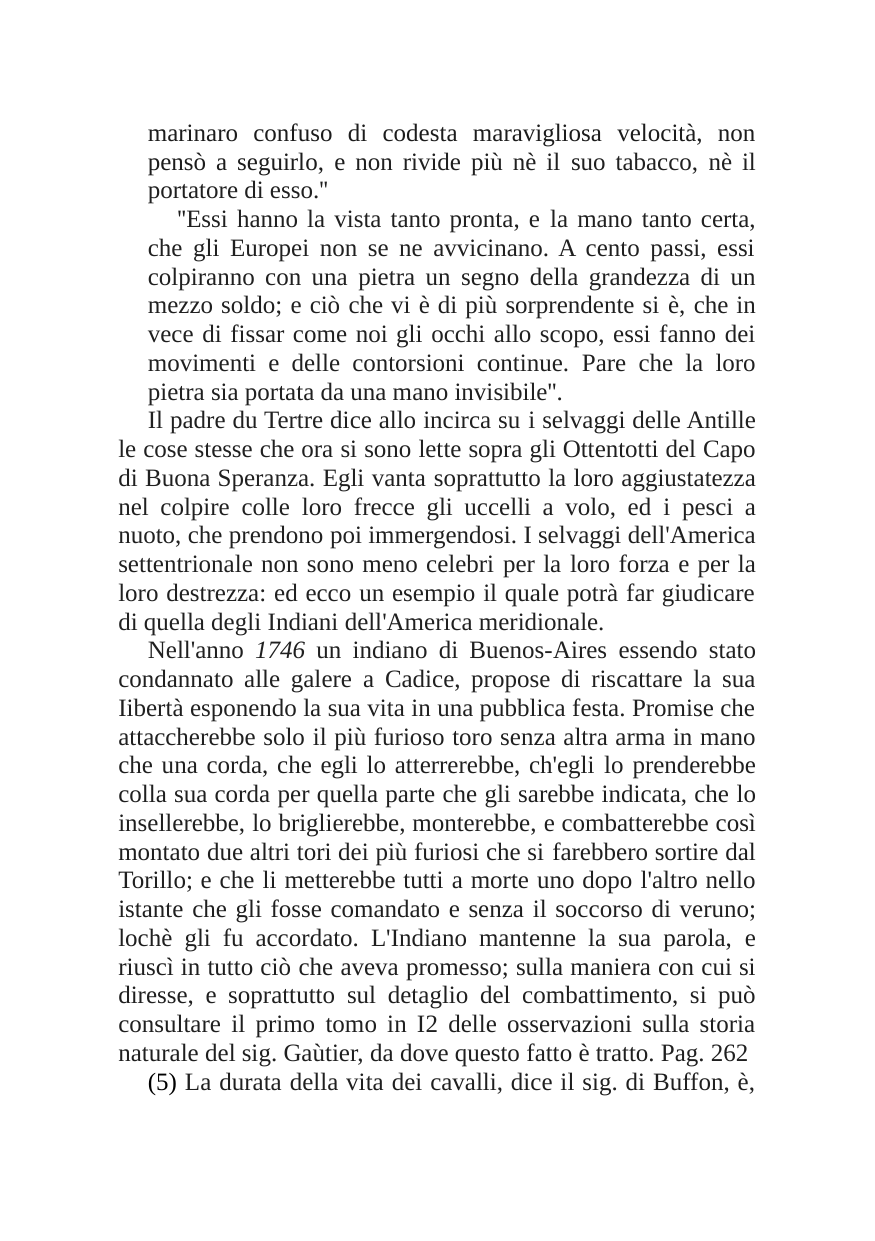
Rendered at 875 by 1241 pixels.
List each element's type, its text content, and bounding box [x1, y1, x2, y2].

text Nell'anno 1746 un indiano di Buenos-Aires essendo stato condannato alle galere a Cadice, propose di riscattare la sua Iibertà esponendo la sua vita in una pubblica festa. Promise che attaccherebbe solo il più furioso toro senza altra arma in mano che una corda, che egli lo atterrerebbe, ch'egli lo prenderebbe colla sua corda per quella parte che gli sarebbe indicata, che lo insellerebbe, lo briglierebbe, monterebbe, e combatterebbe così montato due altri tori dei più furiosi che si farebbero sortire dal Torillo; e che li metterebbe tutti a morte uno dopo l'altro nello istante che gli fosse comandato e senza il soccorso di veruno; lochè gli fu accordato. L'Indiano mantenne la sua parola, e riuscì in tutto ciò che aveva promesso; sulla maniera con cui si diresse, e soprattutto sul detaglio del combattimento, si può consultare il primo tomo in I2 delle osservazioni sulla storia naturale del sig. Gaùtier, da dove questo fatto è tratto. Pag. 262 [118, 636, 756, 1067]
text marinaro confuso di codesta maravigliosa velocità, non pensò a seguirlo, e non rivide più nè il suo tabacco, nè il portatore di esso.'' [148, 118, 756, 204]
text La durata della vita dei cavalli, dice il sig. di Buffon, è, [118, 1067, 756, 1096]
text Il padre du Tertre dice allo incirca su i selvaggi delle Antille le cose stesse che ora si sono lette sopra gli Ottentotti del Capo di Buona Speranza. Egli vanta soprattutto la loro aggiustatezza nel colpire colle loro frecce gli uccelli a volo, ed i pesci a nuoto, che prendono poi immergendosi. I selvaggi dell'America settentrionale non sono meno celebri per la loro forza e per la loro destrezza: ed ecco un esempio il quale potrà far giudicare di quella degli Indiani dell'America meridionale. [118, 406, 756, 636]
text ''Essi hanno la vista tanto pronta, e la mano tanto certa, che gli Europei non se ne avvicinano. A cento passi, essi colpiranno con una pietra un segno della grandezza di un mezzo soldo; e ciò che vi è di più sorprendente si è, che in vece di fissar come noi gli occhi allo scopo, essi fanno dei movimenti e delle contorsioni continue. Pare che la loro pietra sia portata da una mano invisibile''. [148, 204, 756, 406]
